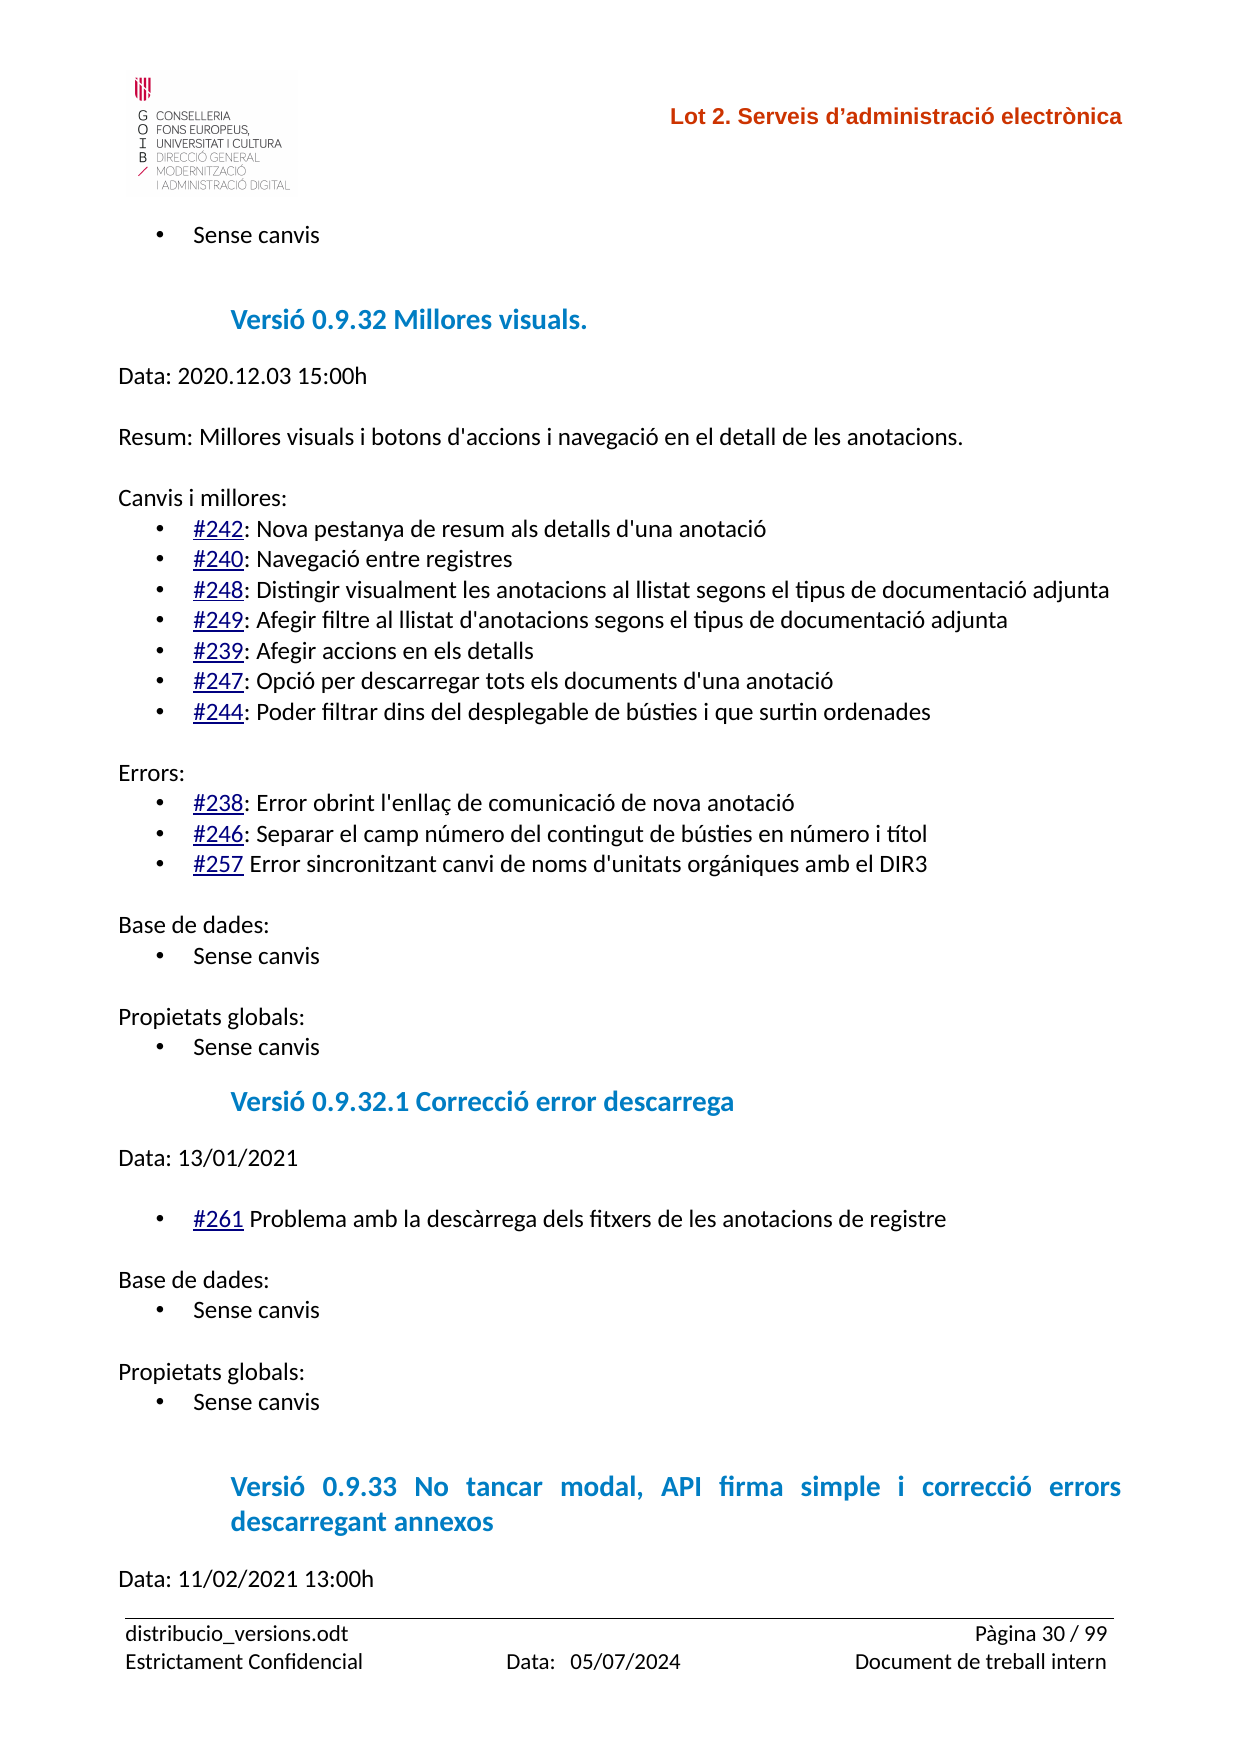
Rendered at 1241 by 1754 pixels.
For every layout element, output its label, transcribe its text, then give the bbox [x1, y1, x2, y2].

list Sense canvis [156, 940, 1122, 971]
list Sense canvis [156, 1294, 1122, 1325]
list #248: Distingir visualment les anotacions al llistat segons el tipus de documentació adjunta [156, 574, 1122, 604]
text Base de dades: [118, 1264, 1122, 1294]
subtitle Versió 0.9.33 No tancar modal, API firma simple i correcció errors descarregant annexos [153, 1468, 1122, 1539]
list Sense canvis [156, 1032, 1122, 1062]
text Data: 2020.12.03 15:00h [118, 360, 1122, 391]
list #247: Opció per descarregar tots els documents d'una anotació [156, 665, 1122, 696]
text Data: 13/01/2021 [118, 1142, 1122, 1172]
list #261 Problema amb la descàrrega dels fitxers de les anotacions de registre [156, 1203, 1122, 1233]
text Propietats globals: [118, 1356, 1122, 1386]
picture [126, 70, 299, 197]
list #249: Afegir filtre al llistat d'anotacions segons el tipus de documentació adjunta [156, 604, 1122, 635]
list Sense canvis [156, 1386, 1122, 1417]
text Data: 11/02/2021 13:00h [118, 1563, 1122, 1593]
text Canvis i millores: [118, 482, 1122, 513]
subtitle Versió 0.9.32.1 Correcció error descarrega [153, 1083, 1122, 1118]
list #244: Poder filtrar dins del desplegable de bústies i que surtin ordenades [156, 696, 1122, 726]
list Sense canvis [156, 219, 1122, 250]
list #246: Separar el camp número del contingut de bústies en número i títol [156, 818, 1122, 848]
list #257 Error sincronitzant canvi de noms d'unitats orgániques amb el DIR3 [156, 848, 1122, 879]
list #242: Nova pestanya de resum als detalls d'una anotació [156, 513, 1122, 543]
text Resum: Millores visuals i botons d'accions i navegació en el detall de les anotacions. [118, 421, 1122, 452]
list #238: Error obrint l'enllaç de comunicació de nova anotació [156, 787, 1122, 818]
list #240: Navegació entre registres [156, 543, 1122, 574]
list #239: Afegir accions en els detalls [156, 635, 1122, 665]
text Propietats globals: [118, 1001, 1122, 1032]
text Base de dades: [118, 909, 1122, 940]
subtitle Versió 0.9.32 Millores visuals. [153, 301, 1122, 336]
text Errors: [118, 757, 1122, 787]
